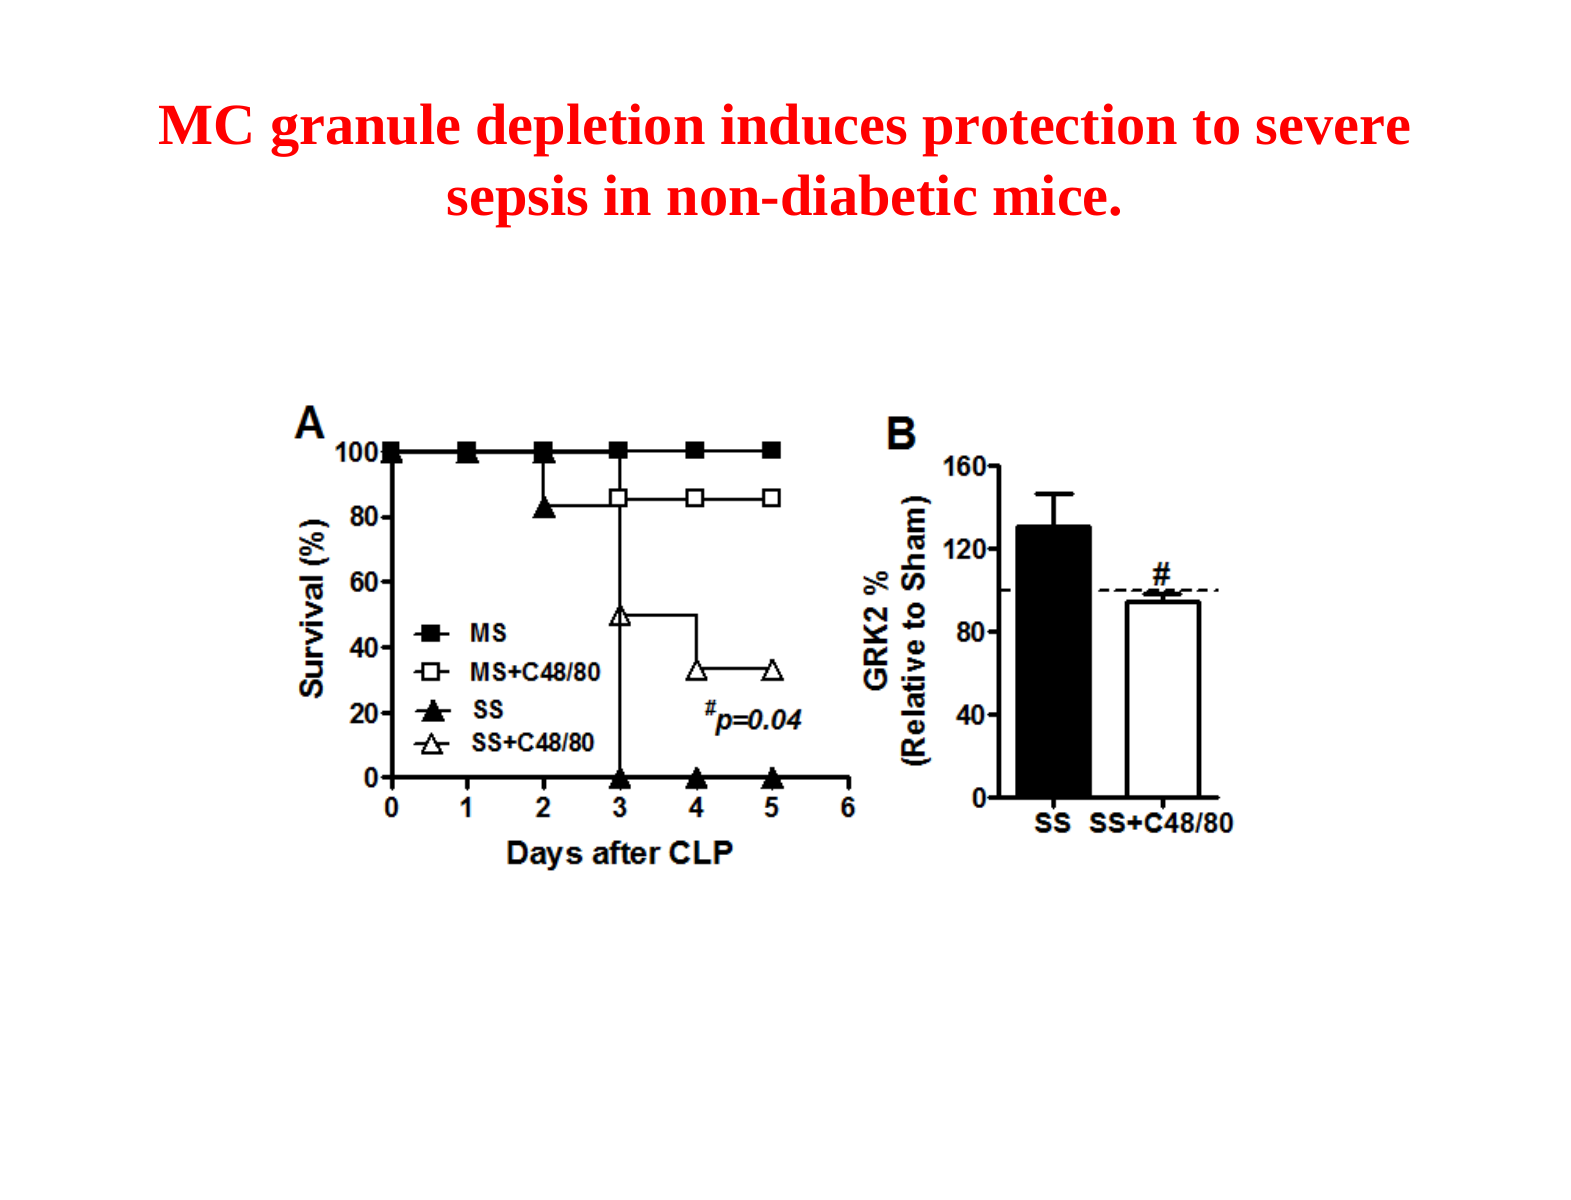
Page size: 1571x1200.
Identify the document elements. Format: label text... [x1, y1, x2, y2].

picture [248, 351, 1322, 916]
title MC granule depletion induces protection to severe sepsis in non-diabetic mice. [117, 56, 1453, 257]
